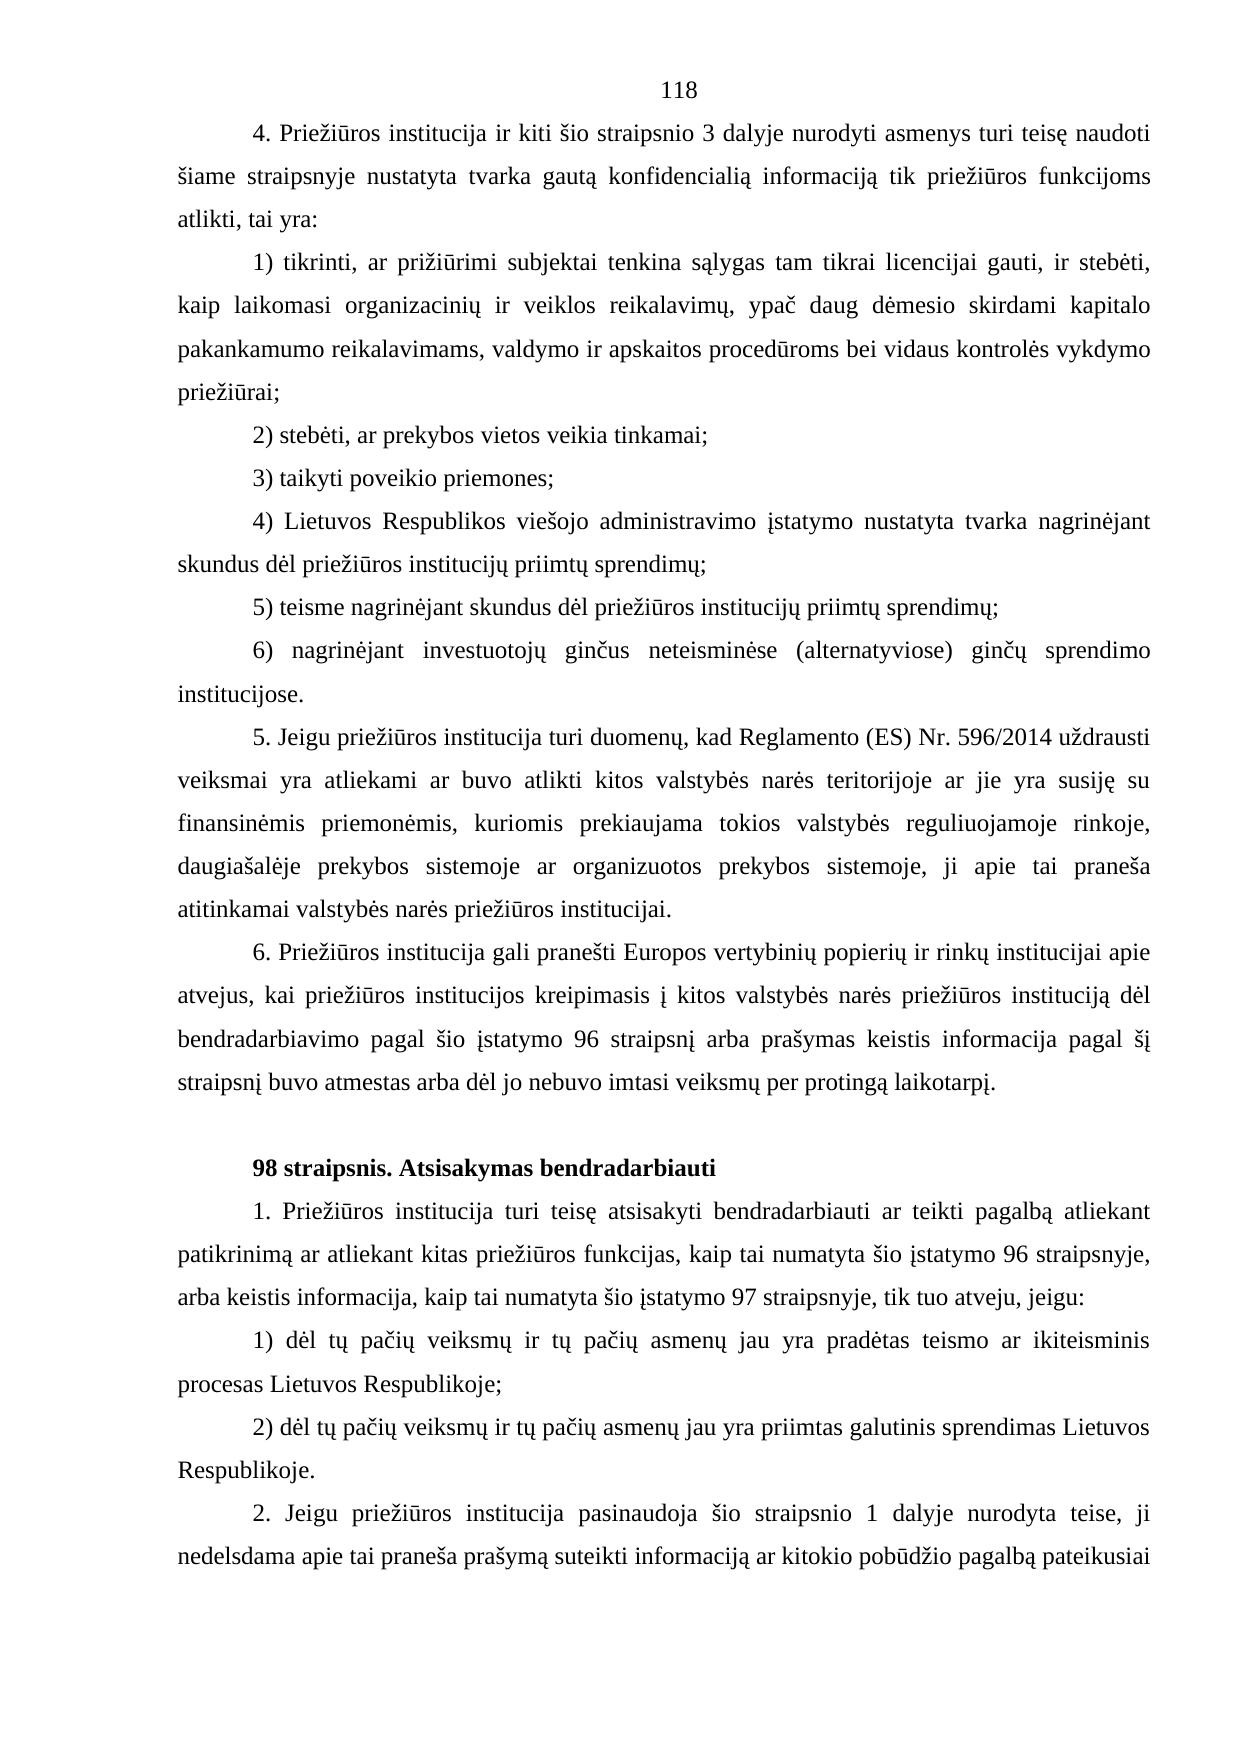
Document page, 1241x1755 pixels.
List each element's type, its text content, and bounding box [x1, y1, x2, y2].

text 5. Jeigu priežiūros institucija turi duomenų, kad Reglamento (ES) Nr. 596/2014 uždrausti veiksmai yra atliekami ar buvo atlikti kitos valstybės narės teritorijoje ar jie yra susiję su finansinėmis priemonėmis, kuriomis prekiaujama tokios valstybės reguliuojamoje rinkoje, daugiašalėje prekybos sistemoje ar organizuotos prekybos sistemoje, ji apie tai praneša atitinkamai valstybės narės priežiūros institucijai. [177, 722, 1152, 923]
text 4. Priežiūros institucija ir kiti šio straipsnio 3 dalyje nurodyti asmenys turi teisę naudoti šiame straipsnyje nustatyta tvarka gautą konfidencialią informaciją tik priežiūros funkcijoms atlikti, tai yra: [177, 118, 1152, 233]
text 2) dėl tų pačių veiksmų ir tų pačių asmenų jau yra priimtas galutinis sprendimas Lietuvos Respublikoje. [177, 1412, 1152, 1484]
text 4) Lietuvos Respublikos viešojo administravimo įstatymo nustatyta tvarka nagrinėjant skundus dėl priežiūros institucijų priimtų sprendimų; [177, 506, 1152, 578]
text 1) dėl tų pačių veiksmų ir tų pačių asmenų jau yra pradėtas teismo ar ikiteisminis procesas Lietuvos Respublikoje; [177, 1326, 1152, 1397]
text 6. Priežiūros institucija gali pranešti Europos vertybinių popierių ir rinkų institucijai apie atvejus, kai priežiūros institucijos kreipimasis į kitos valstybės narės priežiūros instituciją dėl bendradarbiavimo pagal šio įstatymo 96 straipsnį arba prašymas keistis informacija pagal šį straipsnį buvo atmestas arba dėl jo nebuvo imtasi veiksmų per protingą laikotarpį. [177, 937, 1152, 1096]
text 1) tikrinti, ar prižiūrimi subjektai tenkina sąlygas tam tikrai licencijai gauti, ir stebėti, kaip laikomasi organizacinių ir veiklos reikalavimų, ypač daug dėmesio skirdami kapitalo pakankamumo reikalavimams, valdymo ir apskaitos procedūroms bei vidaus kontrolės vykdymo priežiūrai; [177, 247, 1152, 406]
text 6) nagrinėjant investuotojų ginčus neteisminėse (alternatyviose) ginčų sprendimo institucijose. [177, 636, 1152, 707]
text 98 straipsnis. Atsisakymas bendradarbiauti [177, 1153, 1152, 1182]
text 2. Jeigu priežiūros institucija pasinaudoja šio straipsnio 1 dalyje nurodyta teise, ji nedelsdama apie tai praneša prašymą suteikti informaciją ar kitokio pobūdžio pagalbą pateikusiai [177, 1498, 1152, 1570]
text 2) stebėti, ar prekybos vietos veikia tinkamai; [177, 420, 1152, 449]
text 1. Priežiūros institucija turi teisę atsisakyti bendradarbiauti ar teikti pagalbą atliekant patikrinimą ar atliekant kitas priežiūros funkcijas, kaip tai numatyta šio įstatymo 96 straipsnyje, arba keistis informacija, kaip tai numatyta šio įstatymo 97 straipsnyje, tik tuo atveju, jeigu: [177, 1196, 1152, 1311]
text 3) taikyti poveikio priemones; [177, 463, 1152, 492]
text 5) teisme nagrinėjant skundus dėl priežiūros institucijų priimtų sprendimų; [177, 592, 1152, 621]
